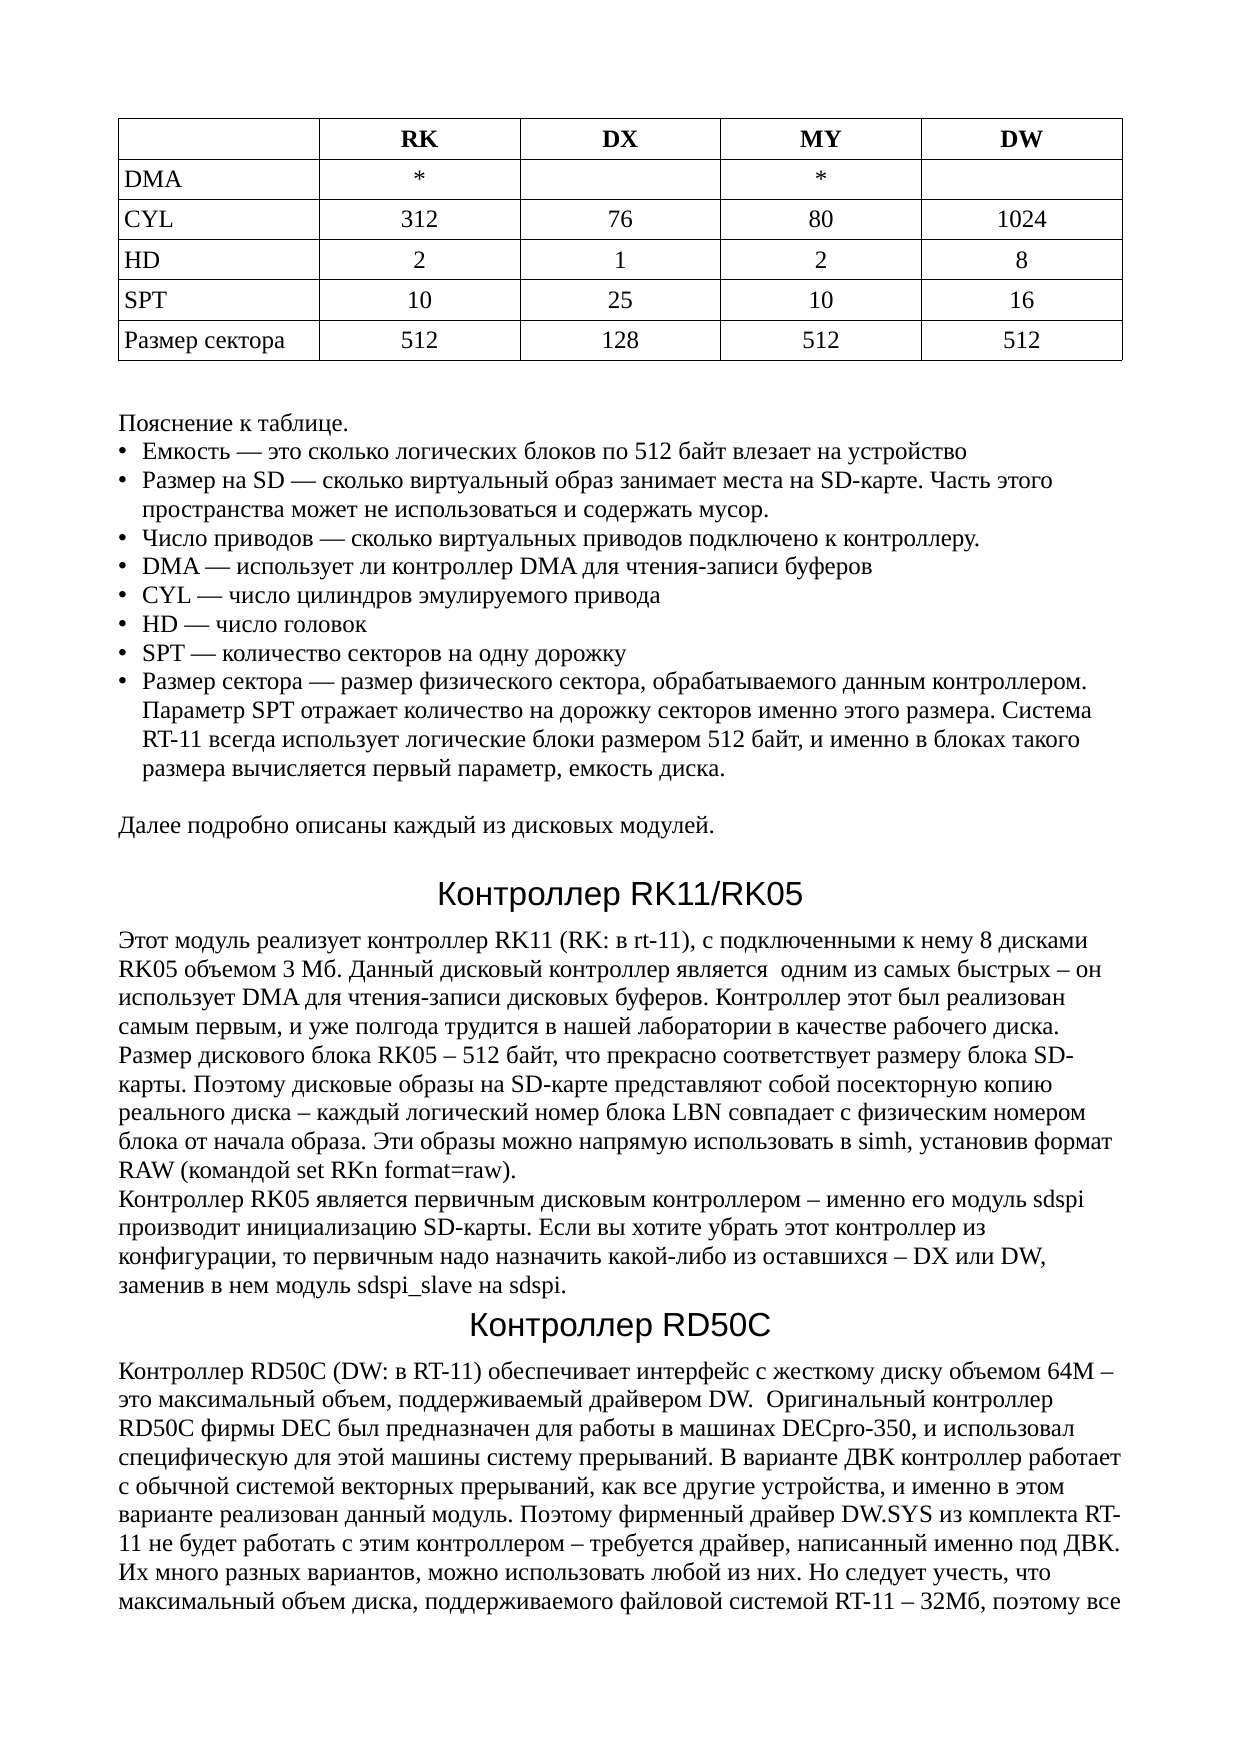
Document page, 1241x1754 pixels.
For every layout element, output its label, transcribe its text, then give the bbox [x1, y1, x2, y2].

list Размер сектора — размер физического сектора, обрабатываемого данным контроллером. Параметр SPT отражает количество на дорожку секторов именно этого размера. Система RT-11 всегда использует логические блоки размером 512 байт, и именно в блоках такого размера вычисляется первый параметр, емкость диска. [118, 666, 1122, 781]
subtitle Контроллер RK11/RK05 [118, 874, 1122, 912]
table_header DW [922, 119, 1122, 158]
table_cell 512 [721, 321, 921, 360]
table_cell 10 [320, 280, 520, 320]
table_cell * [320, 160, 520, 199]
list SPT — количество секторов на одну дорожку [118, 638, 1122, 666]
table_cell Размер сектора [119, 321, 319, 360]
table_cell 2 [320, 240, 520, 279]
text Этот модуль реализует контроллер RK11 (RK: в rt-11), с подключенными к нему 8 дисками RK05 объемом 3 Мб. Данный дисковый контроллер является одним из самых быстрых – он использует DMA для чтения-записи дисковых буферов. Контроллер этот был реализован самым первым, и уже полгода трудится в нашей лаборатории в качестве рабочего диска. [118, 925, 1122, 1040]
table_cell 312 [320, 200, 520, 239]
table_header RK [320, 119, 520, 158]
table_cell DMA [119, 160, 319, 199]
text Далее подробно описаны каждый из дисковых модулей. [118, 810, 1122, 839]
table_header DX [521, 119, 720, 158]
list DMA — использует ли контроллер DMA для чтения-записи буферов [118, 551, 1122, 580]
table_cell CYL [119, 200, 319, 239]
table_cell HD [119, 240, 319, 279]
table_cell 25 [521, 280, 720, 320]
text Контроллер RD50C (DW: в RT-11) обеспечивает интерфейс с жесткому диску объемом 64М – это максимальный объем, поддерживаемый драйвером DW. Оригинальный контроллер RD50C фирмы DEC был предназначен для работы в машинах DECpro-350, и использовал специфическую для этой машины систему прерываний. В варианте ДВК контроллер работает с обычной системой векторных прерываний, как все другие устройства, и именно в этом варианте реализован данный модуль. Поэтому фирменный драйвер DW.SYS из комплекта RT-11 не будет работать с этим контроллером – требуется драйвер, написанный именно под ДВК. Их много разных вариантов, можно использовать любой из них. Но следует учесть, что максимальный объем диска, поддерживаемого файловой системой RT-11 – 32Мб, поэтому все [118, 1356, 1122, 1614]
subtitle Контроллер RD50C [118, 1305, 1122, 1343]
list Емкость — это сколько логических блоков по 512 байт влезает на устройство [118, 436, 1122, 465]
table_cell 76 [521, 200, 720, 239]
list Число приводов — сколько виртуальных приводов подключено к контроллеру. [118, 523, 1122, 551]
table_cell 16 [922, 280, 1122, 320]
table_cell 8 [922, 240, 1122, 279]
table_cell [521, 160, 720, 199]
table_header [119, 119, 319, 158]
table_cell * [721, 160, 921, 199]
table_header MY [721, 119, 921, 158]
table_cell 80 [721, 200, 921, 239]
text Контроллер RK05 является первичным дисковым контроллером – именно его модуль sdspi производит инициализацию SD-карты. Если вы хотите убрать этот контроллер из конфигурации, то первичным надо назначить какой-либо из оставшихся – DX или DW, заменив в нем модуль sdspi_slave на sdspi. [118, 1184, 1122, 1299]
table_cell [922, 160, 1122, 199]
text Размер дискового блока RK05 – 512 байт, что прекрасно соответствует размеру блока SD-карты. Поэтому дисковые образы на SD-карте представляют собой посекторную копию реального диска – каждый логический номер блока LBN совпадает с физическим номером блока от начала образа. Эти образы можно напрямую использовать в simh, установив формат RAW (командой set RKn format=raw). [118, 1040, 1122, 1184]
table_cell 1024 [922, 200, 1122, 239]
table_cell SPT [119, 280, 319, 320]
table_cell 10 [721, 280, 921, 320]
text Пояснение к таблице. [118, 408, 1122, 436]
table_cell 1 [521, 240, 720, 279]
list CYL — число цилиндров эмулируемого привода [118, 580, 1122, 609]
table_cell 128 [521, 321, 720, 360]
list HD — число головок [118, 609, 1122, 638]
table_cell 2 [721, 240, 921, 279]
table_cell 512 [922, 321, 1122, 360]
table_cell 512 [320, 321, 520, 360]
list Размер на SD — сколько виртуальный образ занимает места на SD-карте. Часть этого пространства может не использоваться и содержать мусор. [118, 465, 1122, 523]
